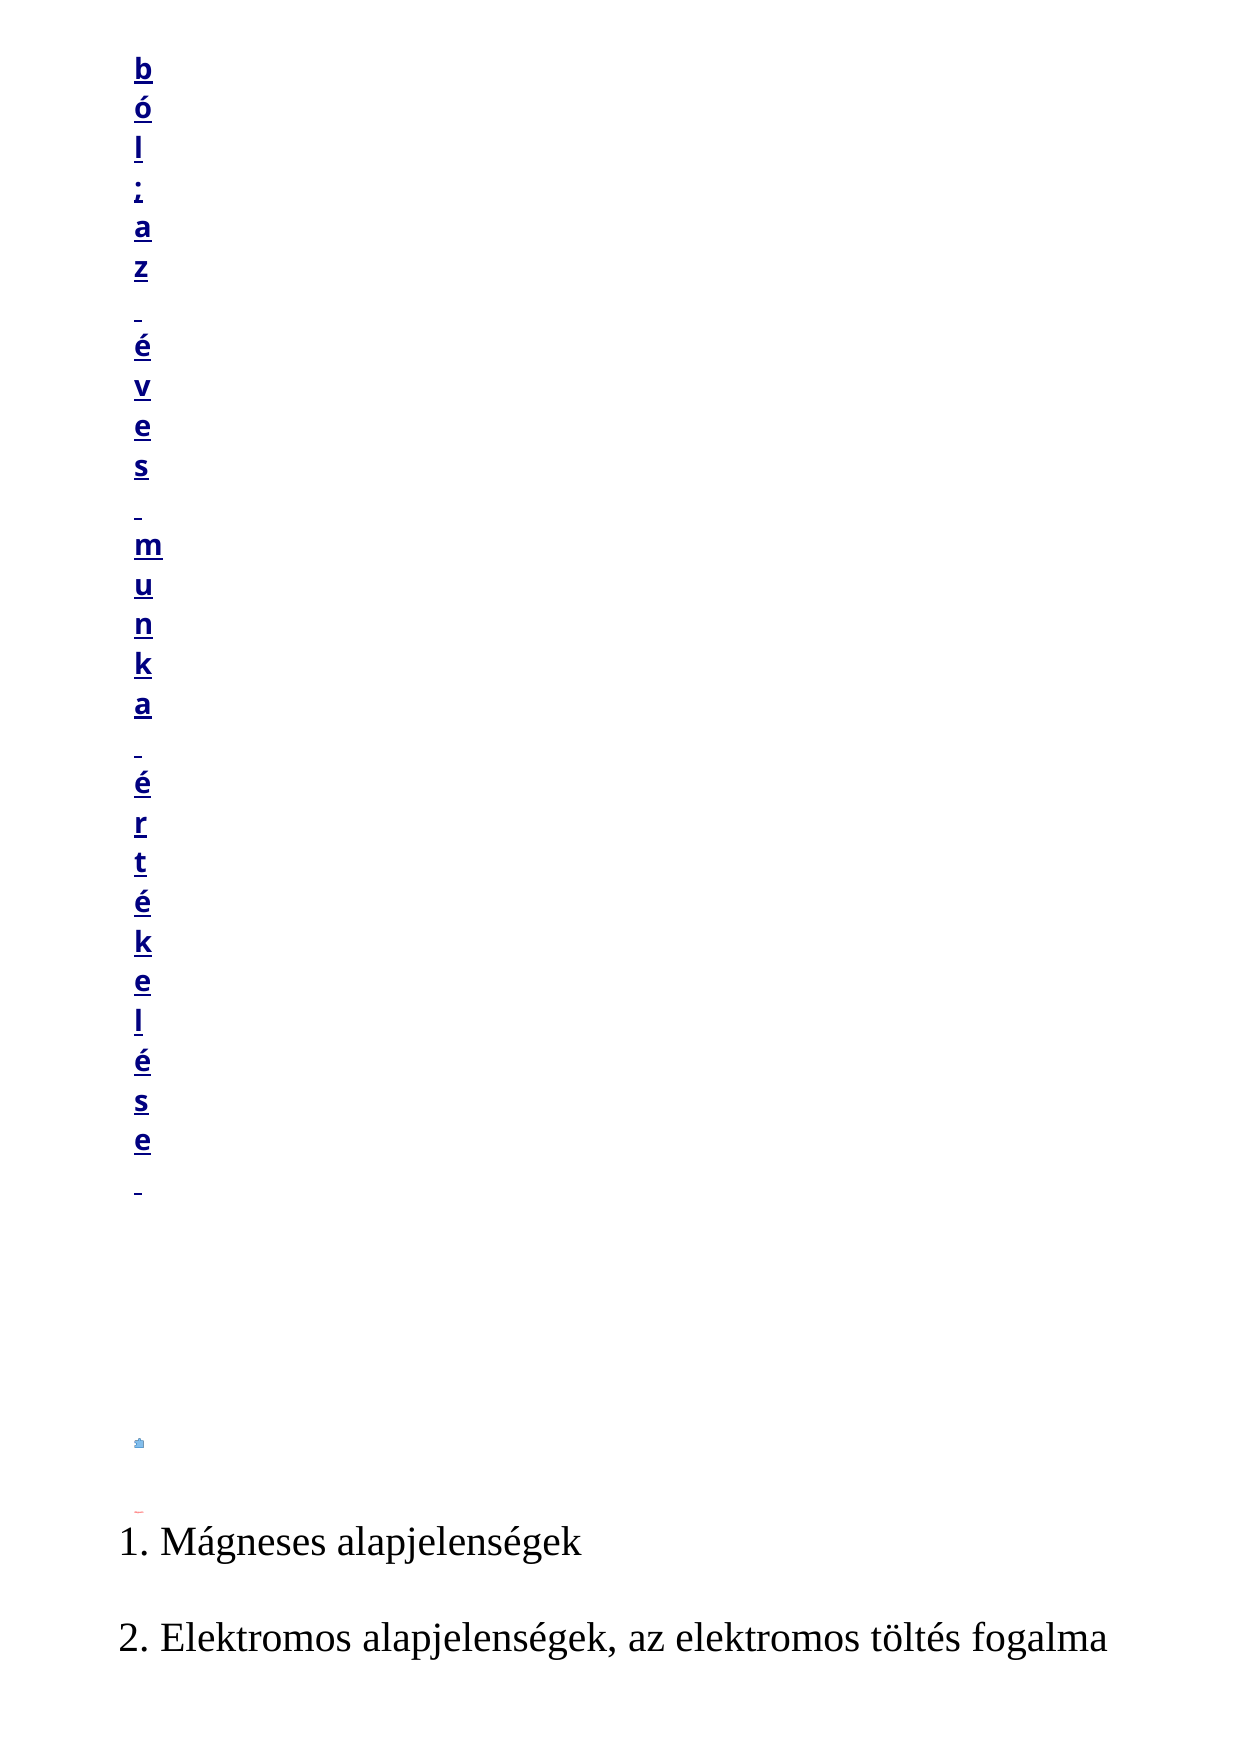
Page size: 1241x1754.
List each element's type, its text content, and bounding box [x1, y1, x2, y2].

table_header [134, 1261, 147, 1317]
text 2. Elektromos alapjelenségek, az elektromos töltés fogalma [118, 1612, 1122, 1660]
table_header [118, 45, 131, 1517]
text 1. Mágneses alapjelenségek [118, 1517, 1122, 1564]
